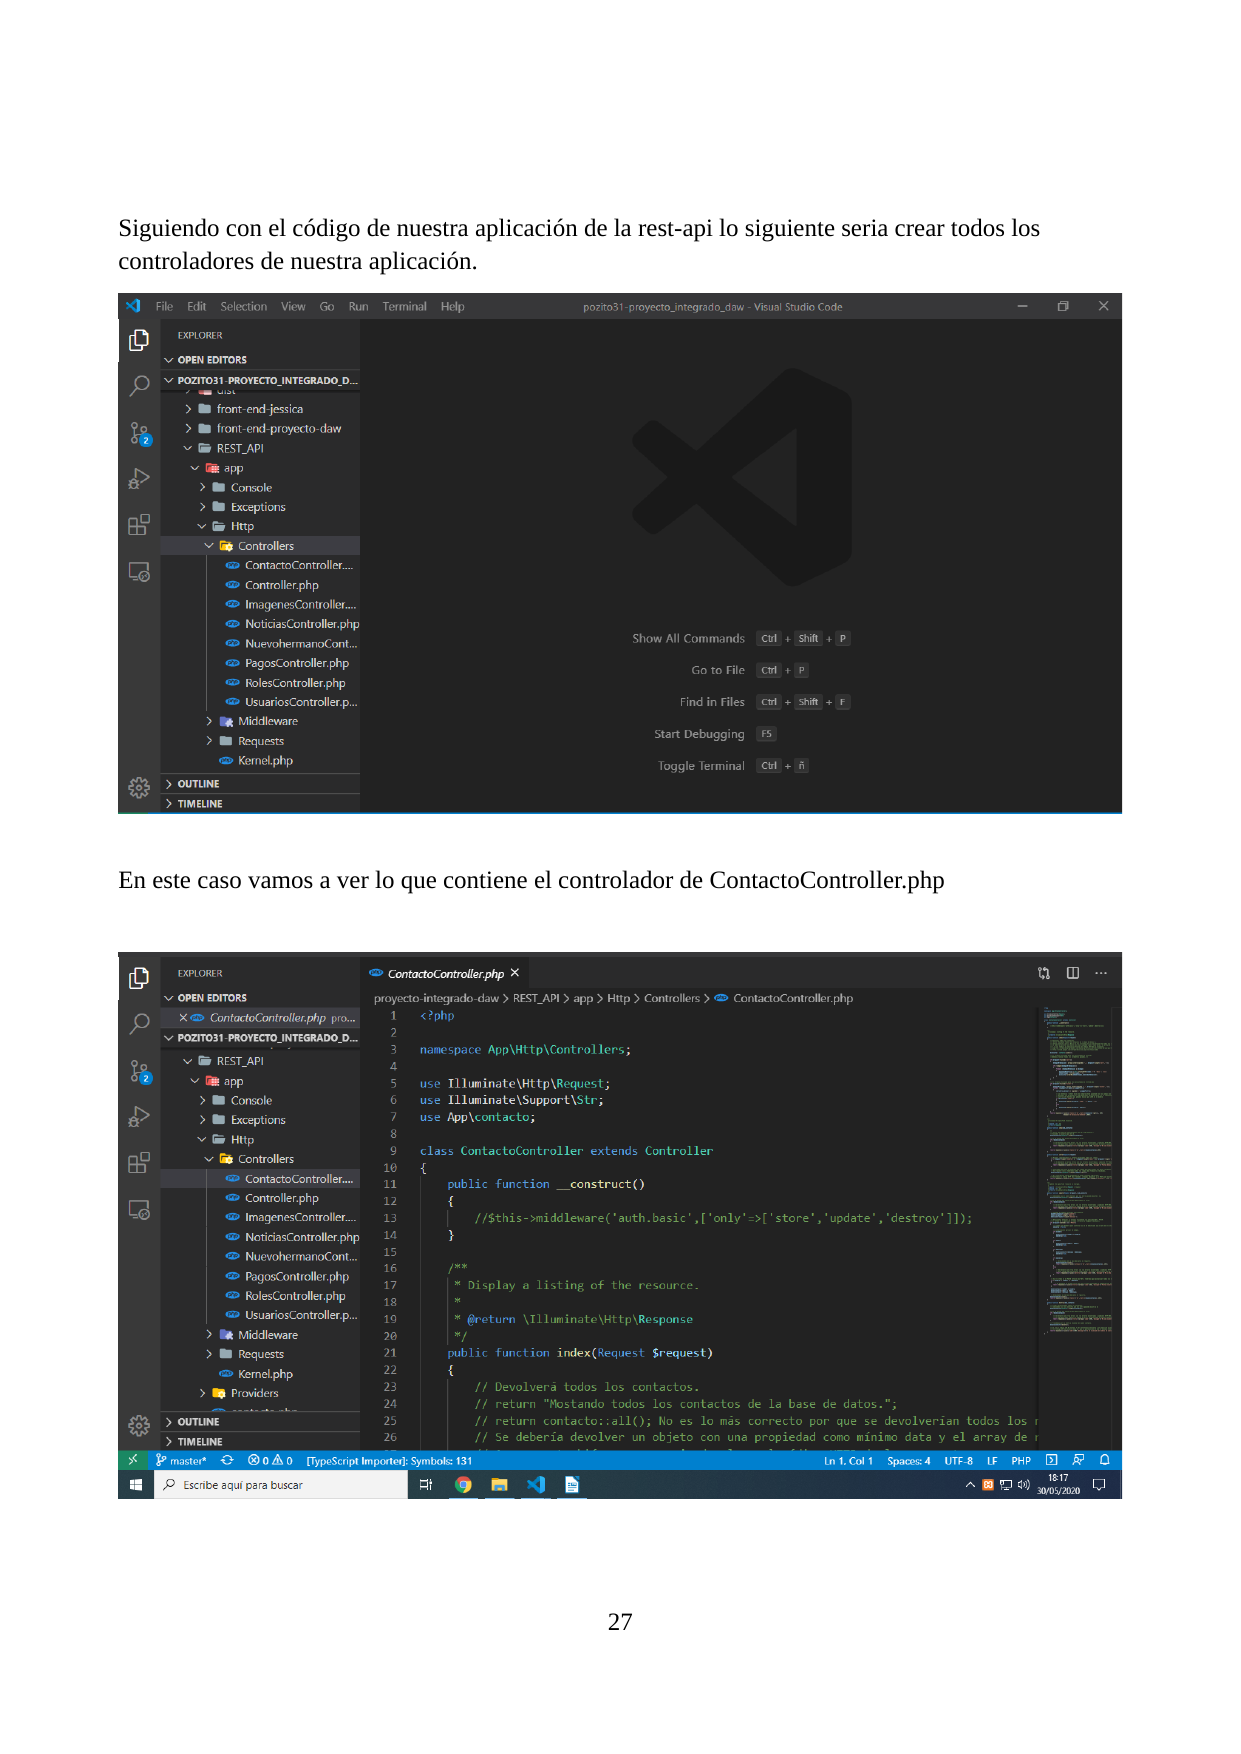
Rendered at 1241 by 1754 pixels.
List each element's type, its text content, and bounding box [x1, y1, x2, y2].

text Siguiendo con el código de nuestra aplicación de la rest-api lo siguiente seria crear todos los controladores de nuestra aplicación. [118, 213, 1122, 275]
picture [118, 952, 1123, 1499]
picture [118, 293, 1123, 814]
text En este caso vamos a ver lo que contiene el controlador de ContactoController.php [118, 865, 1122, 894]
